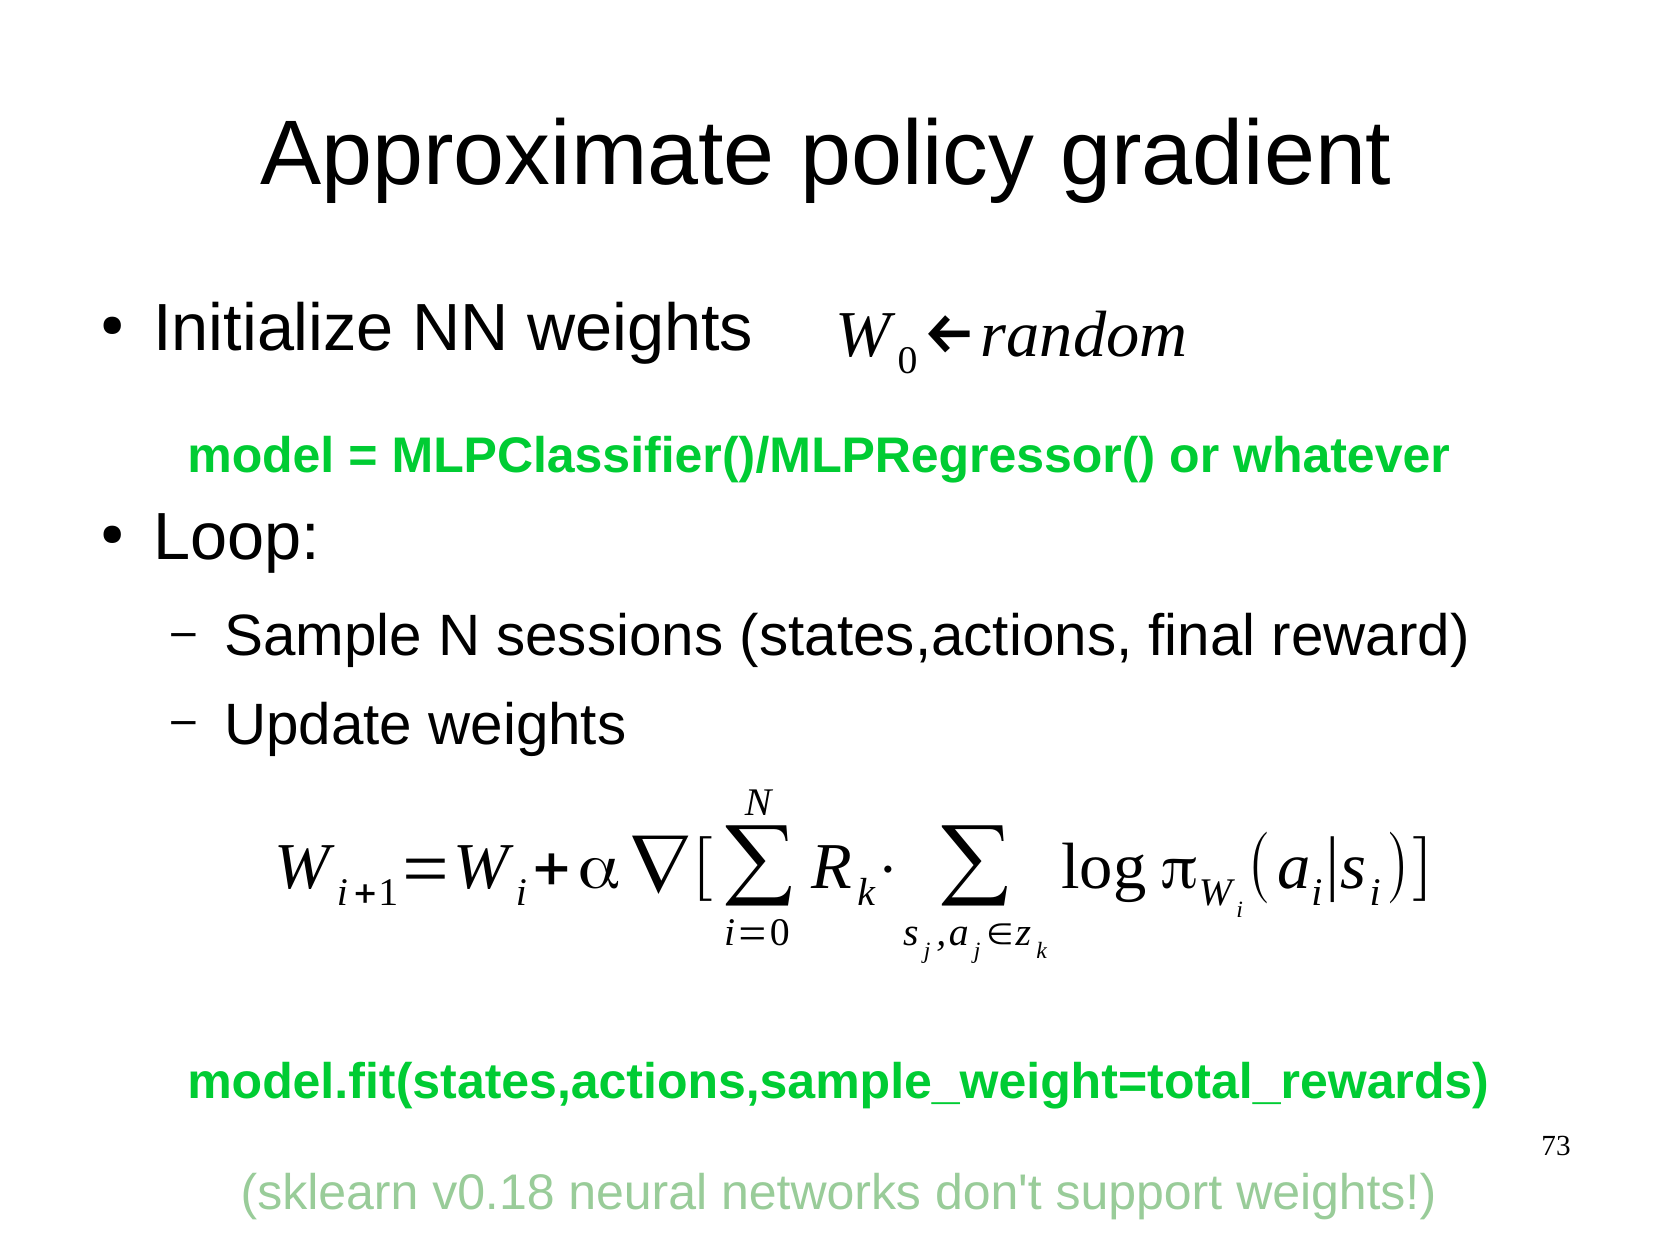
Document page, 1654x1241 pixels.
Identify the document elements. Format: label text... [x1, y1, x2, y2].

chart [257, 778, 1445, 963]
list Initialize NN weights Loop: Sample N sessions (states,actions, final reward) Update weights [82, 290, 1571, 1010]
text_box model = MLPClassifier()/MLPRegressor() or whatever [172, 420, 1466, 492]
title Approximate policy gradient [82, 49, 1571, 257]
chart [818, 299, 1206, 383]
text_box model.fit(states,actions,sample_weight=total_rewards) (sklearn v0.18 neural networks don't support weights!) [172, 1045, 1506, 1230]
